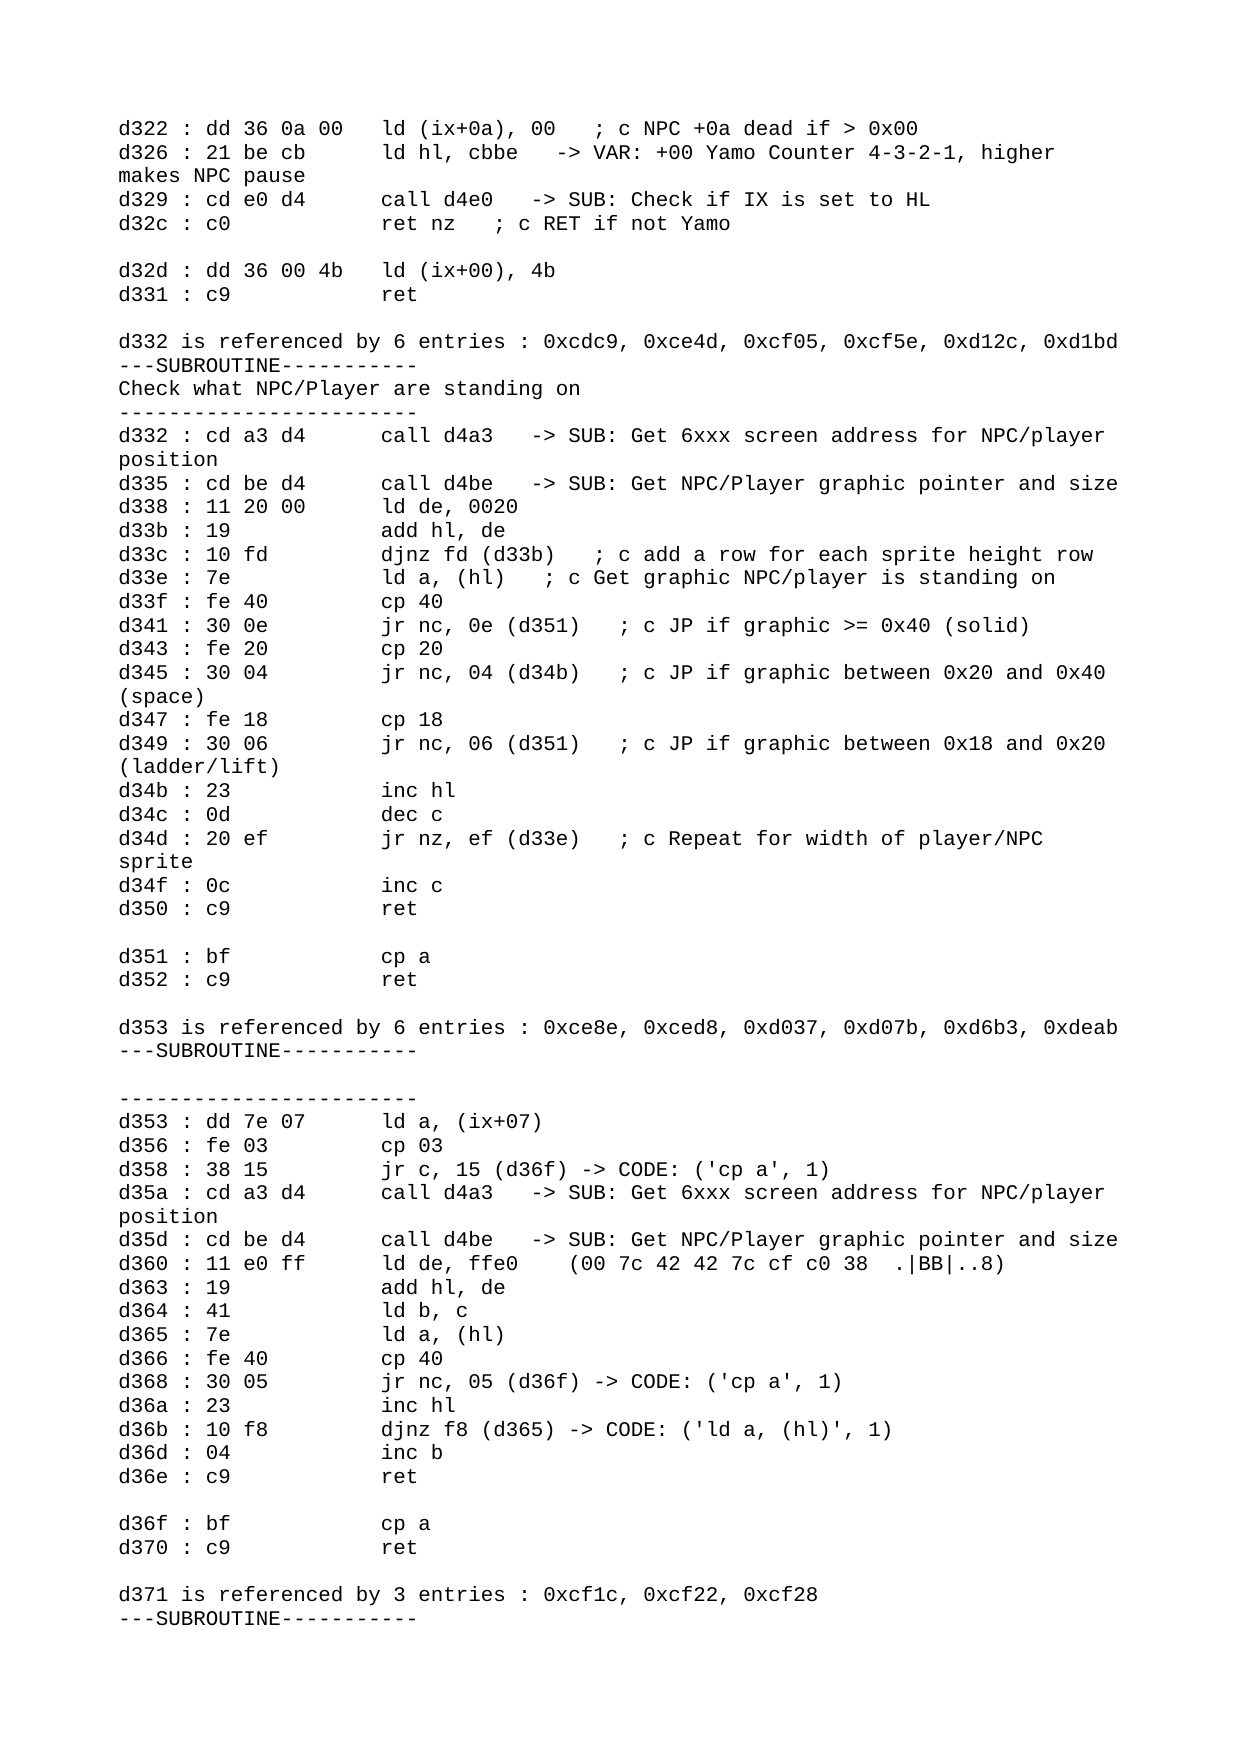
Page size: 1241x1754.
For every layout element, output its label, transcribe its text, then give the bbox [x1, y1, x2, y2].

text d345 : 30 04 jr nc, 04 (d34b) ; c JP if graphic between 0x20 and 0x40 (space) [118, 662, 1122, 709]
text d352 : c9 ret [118, 969, 1122, 993]
text ---SUBROUTINE----------- [118, 354, 1122, 378]
text d32c : c0 ret nz ; c RET if not Yamo [118, 213, 1122, 236]
text d349 : 30 06 jr nc, 06 (d351) ; c JP if graphic between 0x18 and 0x20 (ladder/lift) [118, 733, 1122, 780]
text d35d : cd be d4 call d4be -> SUB: Get NPC/Player graphic pointer and size [118, 1229, 1122, 1253]
text d36a : 23 inc hl [118, 1395, 1122, 1419]
text d36b : 10 f8 djnz f8 (d365) -> CODE: ('ld a, (hl)', 1) [118, 1419, 1122, 1442]
text d36e : c9 ret [118, 1466, 1122, 1489]
text d329 : cd e0 d4 call d4e0 -> SUB: Check if IX is set to HL [118, 189, 1122, 213]
text d33f : fe 40 cp 40 [118, 591, 1122, 615]
text d34f : 0c inc c [118, 875, 1122, 898]
text d332 is referenced by 6 entries : 0xcdc9, 0xce4d, 0xcf05, 0xcf5e, 0xd12c, 0xd1bd [118, 331, 1122, 354]
text ------------------------ [118, 402, 1122, 426]
text d34c : 0d dec c [118, 804, 1122, 827]
text d33b : 19 add hl, de [118, 520, 1122, 544]
text d351 : bf cp a [118, 946, 1122, 969]
text d34d : 20 ef jr nz, ef (d33e) ; c Repeat for width of player/NPC sprite [118, 827, 1122, 875]
text d368 : 30 05 jr nc, 05 (d36f) -> CODE: ('cp a', 1) [118, 1371, 1122, 1395]
text d371 is referenced by 3 entries : 0xcf1c, 0xcf22, 0xcf28 [118, 1584, 1122, 1608]
text d326 : 21 be cb ld hl, cbbe -> VAR: +00 Yamo Counter 4-3-2-1, higher makes NPC pause [118, 142, 1122, 189]
text d332 : cd a3 d4 call d4a3 -> SUB: Get 6xxx screen address for NPC/player position [118, 426, 1122, 473]
text d331 : c9 ret [118, 284, 1122, 307]
text d33e : 7e ld a, (hl) ; c Get graphic NPC/player is standing on [118, 567, 1122, 591]
text d370 : c9 ret [118, 1537, 1122, 1561]
text d32d : dd 36 00 4b ld (ix+00), 4b [118, 260, 1122, 284]
text d33c : 10 fd djnz fd (d33b) ; c add a row for each sprite height row [118, 544, 1122, 567]
text d365 : 7e ld a, (hl) [118, 1324, 1122, 1348]
text d363 : 19 add hl, de [118, 1277, 1122, 1300]
text d34b : 23 inc hl [118, 780, 1122, 804]
text d35a : cd a3 d4 call d4a3 -> SUB: Get 6xxx screen address for NPC/player position [118, 1182, 1122, 1229]
text d36d : 04 inc b [118, 1442, 1122, 1466]
text ------------------------ [118, 1088, 1122, 1111]
text ---SUBROUTINE----------- [118, 1608, 1122, 1631]
text d322 : dd 36 0a 00 ld (ix+0a), 00 ; c NPC +0a dead if > 0x00 [118, 118, 1122, 142]
text d36f : bf cp a [118, 1513, 1122, 1537]
text d358 : 38 15 jr c, 15 (d36f) -> CODE: ('cp a', 1) [118, 1158, 1122, 1182]
text d364 : 41 ld b, c [118, 1300, 1122, 1324]
text d353 is referenced by 6 entries : 0xce8e, 0xced8, 0xd037, 0xd07b, 0xd6b3, 0xdeab [118, 1017, 1122, 1040]
text d343 : fe 20 cp 20 [118, 638, 1122, 662]
text d360 : 11 e0 ff ld de, ffe0 (00 7c 42 42 7c cf c0 38 .|BB|..8) [118, 1253, 1122, 1277]
text d338 : 11 20 00 ld de, 0020 [118, 496, 1122, 520]
text d350 : c9 ret [118, 898, 1122, 922]
text Check what NPC/Player are standing on [118, 378, 1122, 402]
text d335 : cd be d4 call d4be -> SUB: Get NPC/Player graphic pointer and size [118, 473, 1122, 496]
text d347 : fe 18 cp 18 [118, 709, 1122, 733]
text d353 : dd 7e 07 ld a, (ix+07) [118, 1111, 1122, 1135]
text d356 : fe 03 cp 03 [118, 1135, 1122, 1158]
text d341 : 30 0e jr nc, 0e (d351) ; c JP if graphic >= 0x40 (solid) [118, 615, 1122, 638]
text d366 : fe 40 cp 40 [118, 1348, 1122, 1371]
text ---SUBROUTINE----------- [118, 1040, 1122, 1064]
